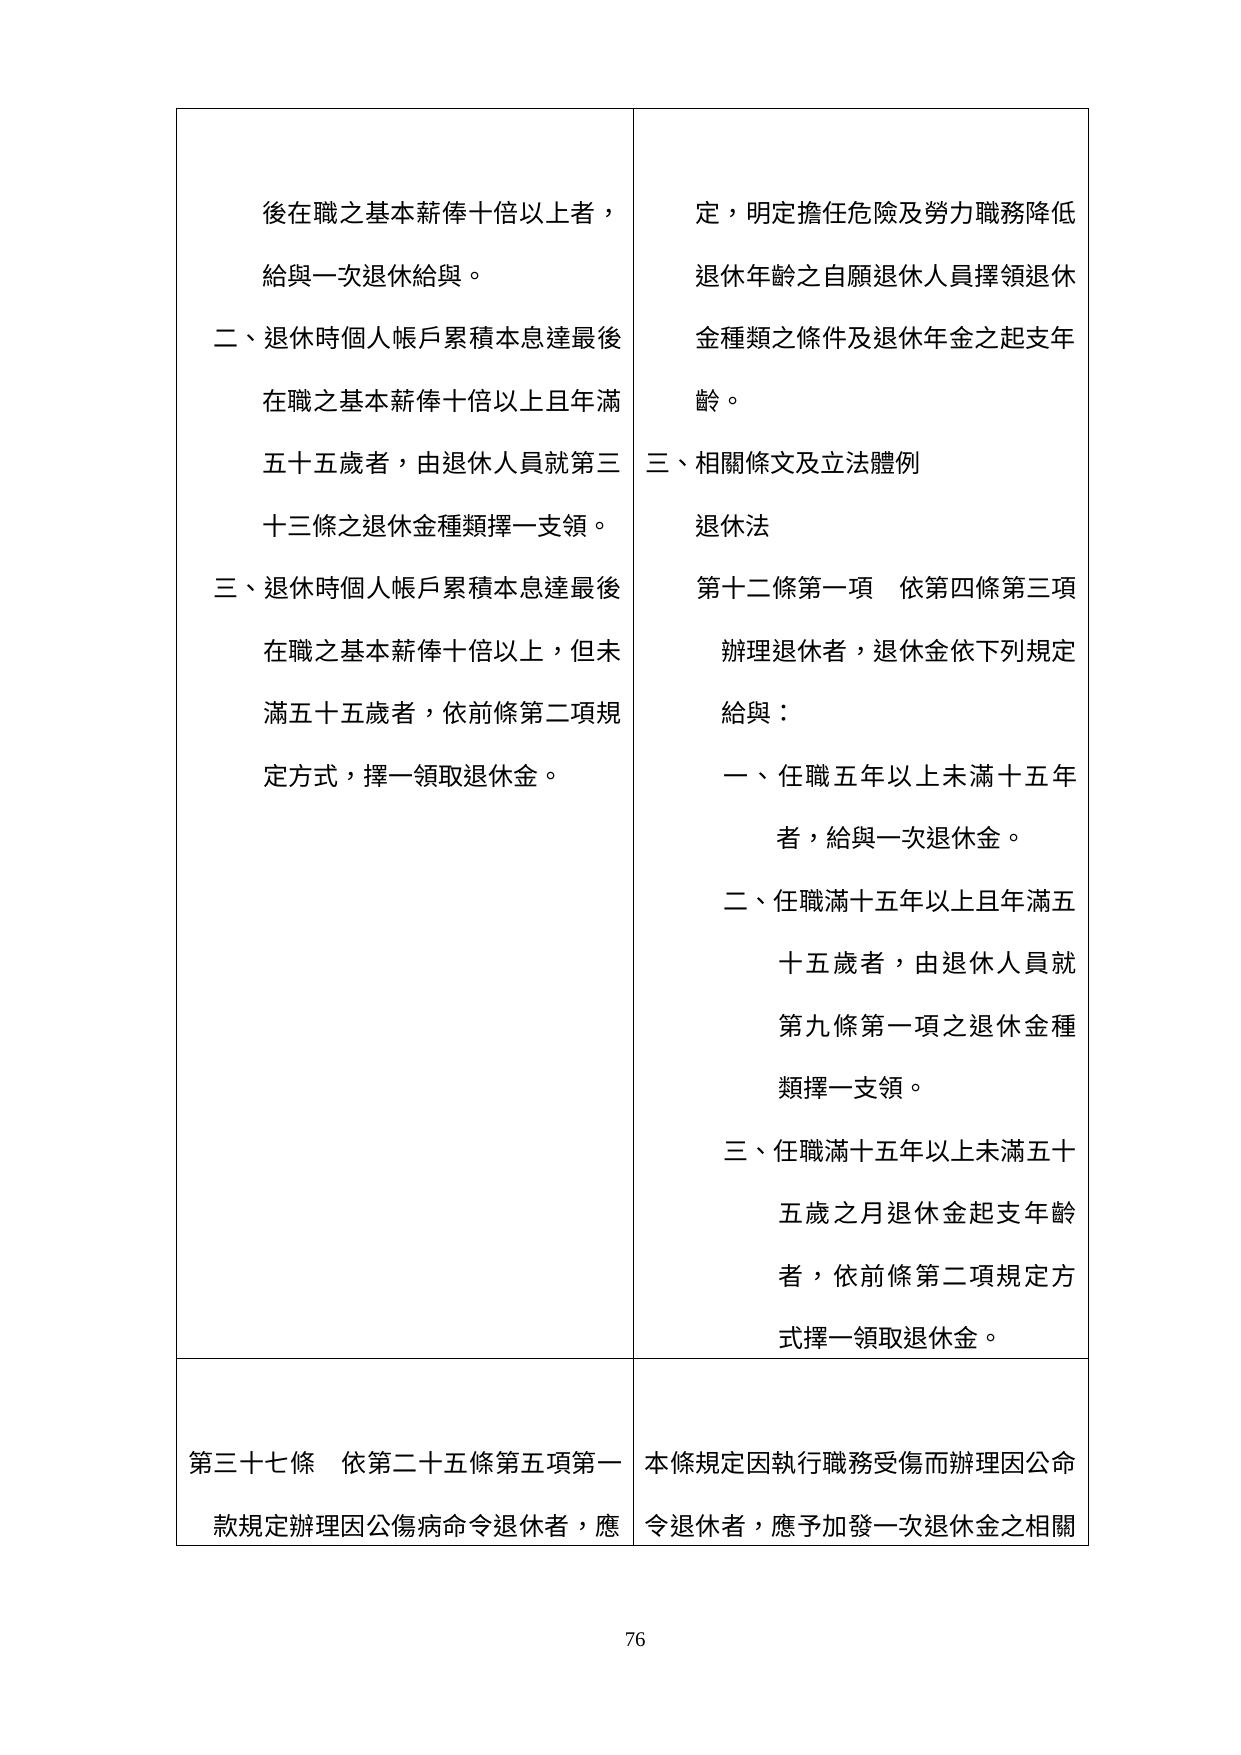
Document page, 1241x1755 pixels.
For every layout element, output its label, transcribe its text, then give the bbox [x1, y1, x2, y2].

table_cell 後在職之基本薪俸十倍以上者，給與一次退休給與。 二、退休時個人帳戶累積本息達最後在職之基本薪俸十倍以上且年滿五十五歲者，由退休人員就第三十三條之退休金種類擇一支領。 三、退休時個人帳戶累積本息達最後在職之基本薪俸十倍以上，但未滿五十五歲者，依前條第二項規定方式，擇一領取退休金。 [177, 109, 633, 1358]
table_cell 本條規定因執行職務受傷而辦理因公命令退休者，應予加發一次退休金之相關 [634, 1359, 1088, 1545]
table_cell 第三十七條 依第二十五條第五項第一款規定辦理因公傷病命令退休者，應 [177, 1359, 633, 1545]
table_cell 定，明定擔任危險及勞力職務降低退休年齡之自願退休人員擇領退休金種類之條件及退休年金之起支年齡。 三、相關條文及立法體例 退休法 第十二條第一項 依第四條第三項辦理退休者，退休金依下列規定給與： 一、任職五年以上未滿十五年者，給與一次退休金。 二、任職滿十五年以上且年滿五十五歲者，由退休人員就第九條第一項之退休金種類擇一支領。 三、任職滿十五年以上未滿五十五歲之月退休金起支年齡者，依前條第二項規定方式擇一領取退休金。 [634, 109, 1088, 1358]
